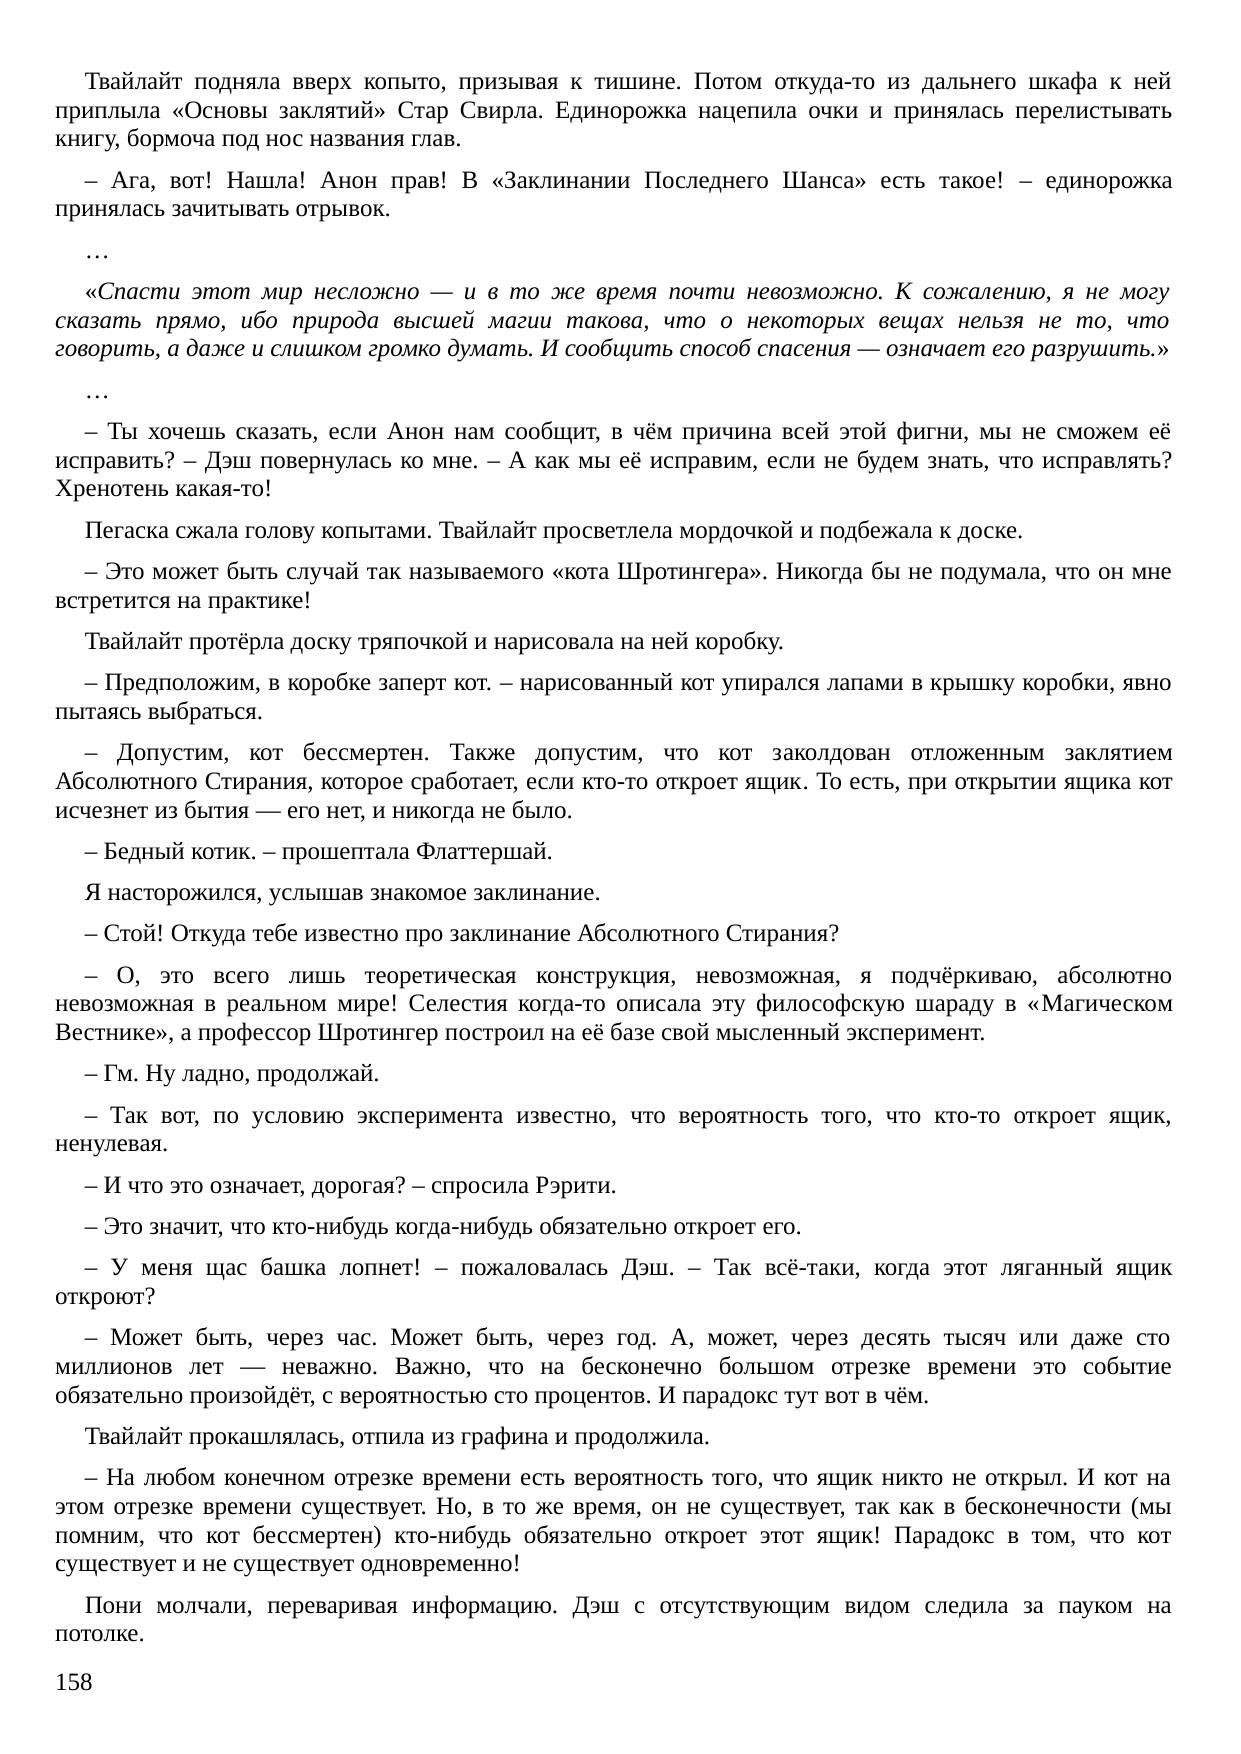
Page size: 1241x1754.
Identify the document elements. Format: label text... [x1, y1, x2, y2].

text – Стой! Откуда тебе известно про заклинание Абсолютного Стирания? [55, 918, 1173, 947]
text – Гм. Ну ладно, продолжай. [55, 1058, 1173, 1087]
text – Может быть, через час. Может быть, через год. А, может, через десять тысяч или даже сто миллионов лет — неважно. Важно, что на бесконечно большом отрезке времени это событие обязательно произойдёт, с вероятностью сто процентов. И парадокс тут вот в чём. [55, 1322, 1173, 1408]
text – Это значит, что кто-нибудь когда-нибудь обязательно откроет его. [55, 1211, 1173, 1240]
text «Спасти этот мир несложно — и в то же время почти невозможно. К сожалению, я не могу сказать прямо, ибо природа высшей магии такова, что о некоторых вещах нельзя не то, что говорить, а даже и слишком громко думать. И сообщить способ спасения — означает его разрушить.» [55, 276, 1173, 362]
text – Это может быть случай так называемого «кота Шротингера». Никогда бы не подумала, что он мне встретится на практике! [55, 556, 1173, 613]
text … [55, 375, 1173, 403]
text – И что это означает, дорогая? – спросила Рэрити. [55, 1170, 1173, 1198]
text – Бедный котик. – прошептала Флаттершай. [55, 836, 1173, 865]
text – Ага, вот! Нашла! Анон прав! В «Заклинании Последнего Шанса» есть такое! – единорожка принялась зачитывать отрывок. [55, 165, 1173, 222]
text – Так вот, по условию эксперимента известно, что вероятность того, что кто-то откроет ящик, ненулевая. [55, 1100, 1173, 1157]
text – У меня щас башка лопнет! – пожаловалась Дэш. – Так всё-таки, когда этот ляганный ящик откроют? [55, 1252, 1173, 1310]
text – О, это всего лишь теоретическая конструкция, невозможная, я подчёркиваю, абсолютно невозможная в реальном мире! Селестия когда-то описала эту философскую шараду в «Магическом Вестнике», а профессор Шротингер построил на её базе свой мысленный эксперимент. [55, 960, 1173, 1046]
text … [55, 235, 1173, 263]
text – Предположим, в коробке заперт кот. – нарисованный кот упирался лапами в крышку коробки, явно пытаясь выбраться. [55, 667, 1173, 725]
text – Допустим, кот бессмертен. Также допустим, что кот заколдован отложенным заклятием Абсолютного Стирания, которое сработает, если кто-то откроет ящик. То есть, при открытии ящика кот исчезнет из бытия — его нет, и никогда не было. [55, 737, 1173, 823]
text Я насторожился, услышав знакомое заклинание. [55, 877, 1173, 906]
text – Ты хочешь сказать, если Анон нам сообщит, в чём причина всей этой фигни, мы не сможем её исправить? – Дэш повернулась ко мне. – А как мы её исправим, если не будем знать, что исправлять? Хренотень какая-то! [55, 416, 1173, 502]
text Твайлайт прокашлялась, отпила из графина и продолжила. [55, 1421, 1173, 1450]
text Пони молчали, переваривая информацию. Дэш с отсутствующим видом следила за пауком на потолке. [55, 1590, 1173, 1647]
text Пегаска сжала голову копытами. Твайлайт просветлела мордочкой и подбежала к доске. [55, 515, 1173, 543]
text – На любом конечном отрезке времени есть вероятность того, что ящик никто не открыл. И кот на этом отрезке времени существует. Но, в то же время, он не существует, так как в бесконечности (мы помним, что кот бессмертен) кто-нибудь обязательно откроет этот ящик! Парадокс в том, что кот существует и не существует одновременно! [55, 1462, 1173, 1577]
text Твайлайт протёрла доску тряпочкой и нарисовала на ней коробку. [55, 626, 1173, 655]
text Твайлайт подняла вверх копыто, призывая к тишине. Потом откуда-то из дальнего шкафа к ней приплыла «Основы заклятий» Стар Свирла. Единорожка нацепила очки и принялась перелистывать книгу, бормоча под нос названия глав. [55, 66, 1173, 152]
